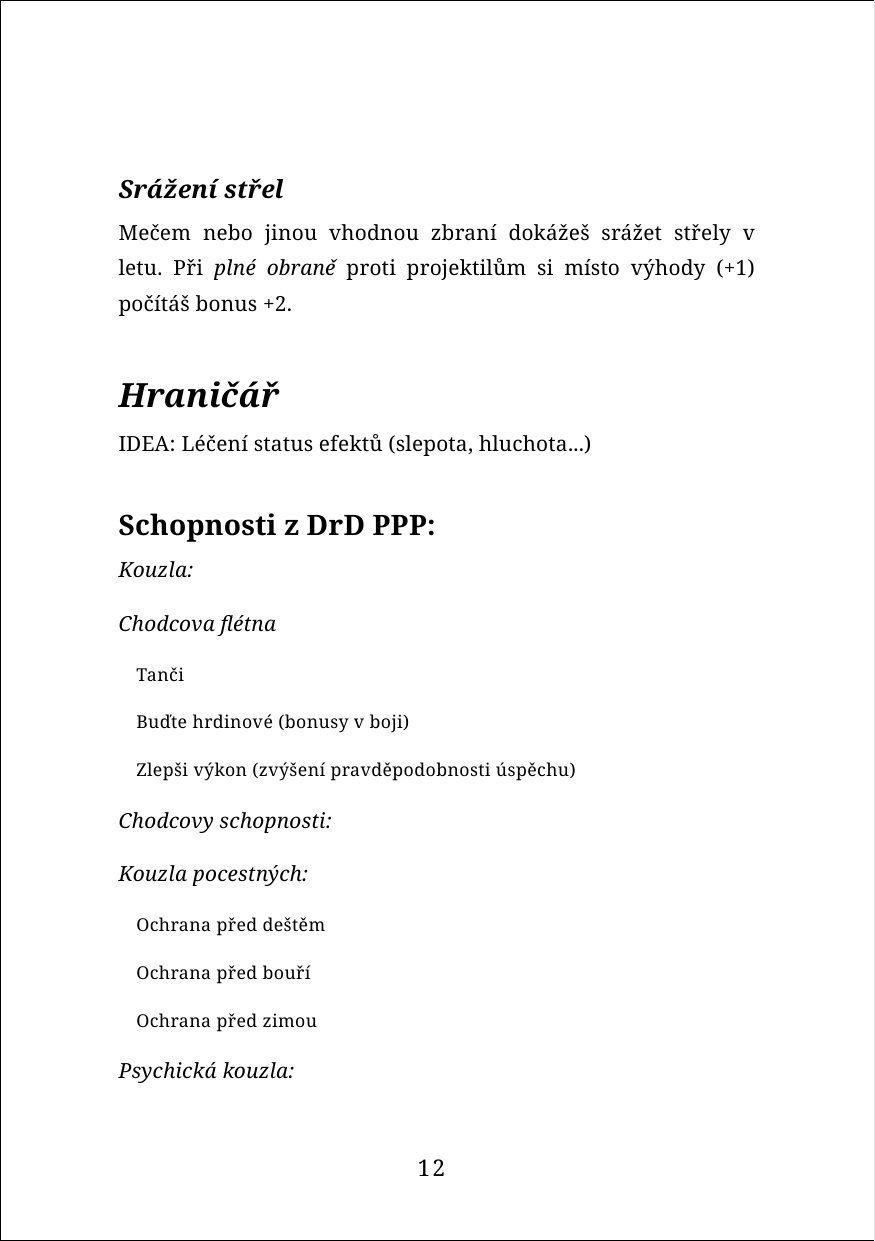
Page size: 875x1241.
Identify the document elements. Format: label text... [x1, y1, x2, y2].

subtitle Hraničář [118, 371, 756, 417]
text Psychická kouzla: [118, 1056, 756, 1084]
text Ochrana před bouří [136, 960, 756, 984]
text Zlepši výkon (zvýšení pravděpodobnosti úspěchu) [136, 758, 756, 782]
text Tanči [136, 662, 756, 686]
text Kouzla pocestných: [118, 859, 756, 887]
text Kouzla: [118, 556, 756, 584]
text Ochrana před deštěm [136, 912, 756, 936]
subtitle Schopnosti z DrD PPP: [118, 506, 756, 544]
text Chodcovy schopnosti: [118, 806, 756, 834]
text Ochrana před zimou [136, 1008, 756, 1032]
text Mečem nebo jinou vhodnou zbraní dokážeš srážet střely v letu. Při plné obraně proti projektilům si místo výhody (+1) počítáš bonus +2. [118, 218, 756, 317]
subtitle Srážení střel [118, 172, 756, 206]
text Chodcova flétna [118, 609, 756, 637]
text IDEA: Léčení status efektů (slepota, hluchota...) [118, 429, 756, 457]
text Buďte hrdinové (bonusy v boji) [136, 710, 756, 734]
